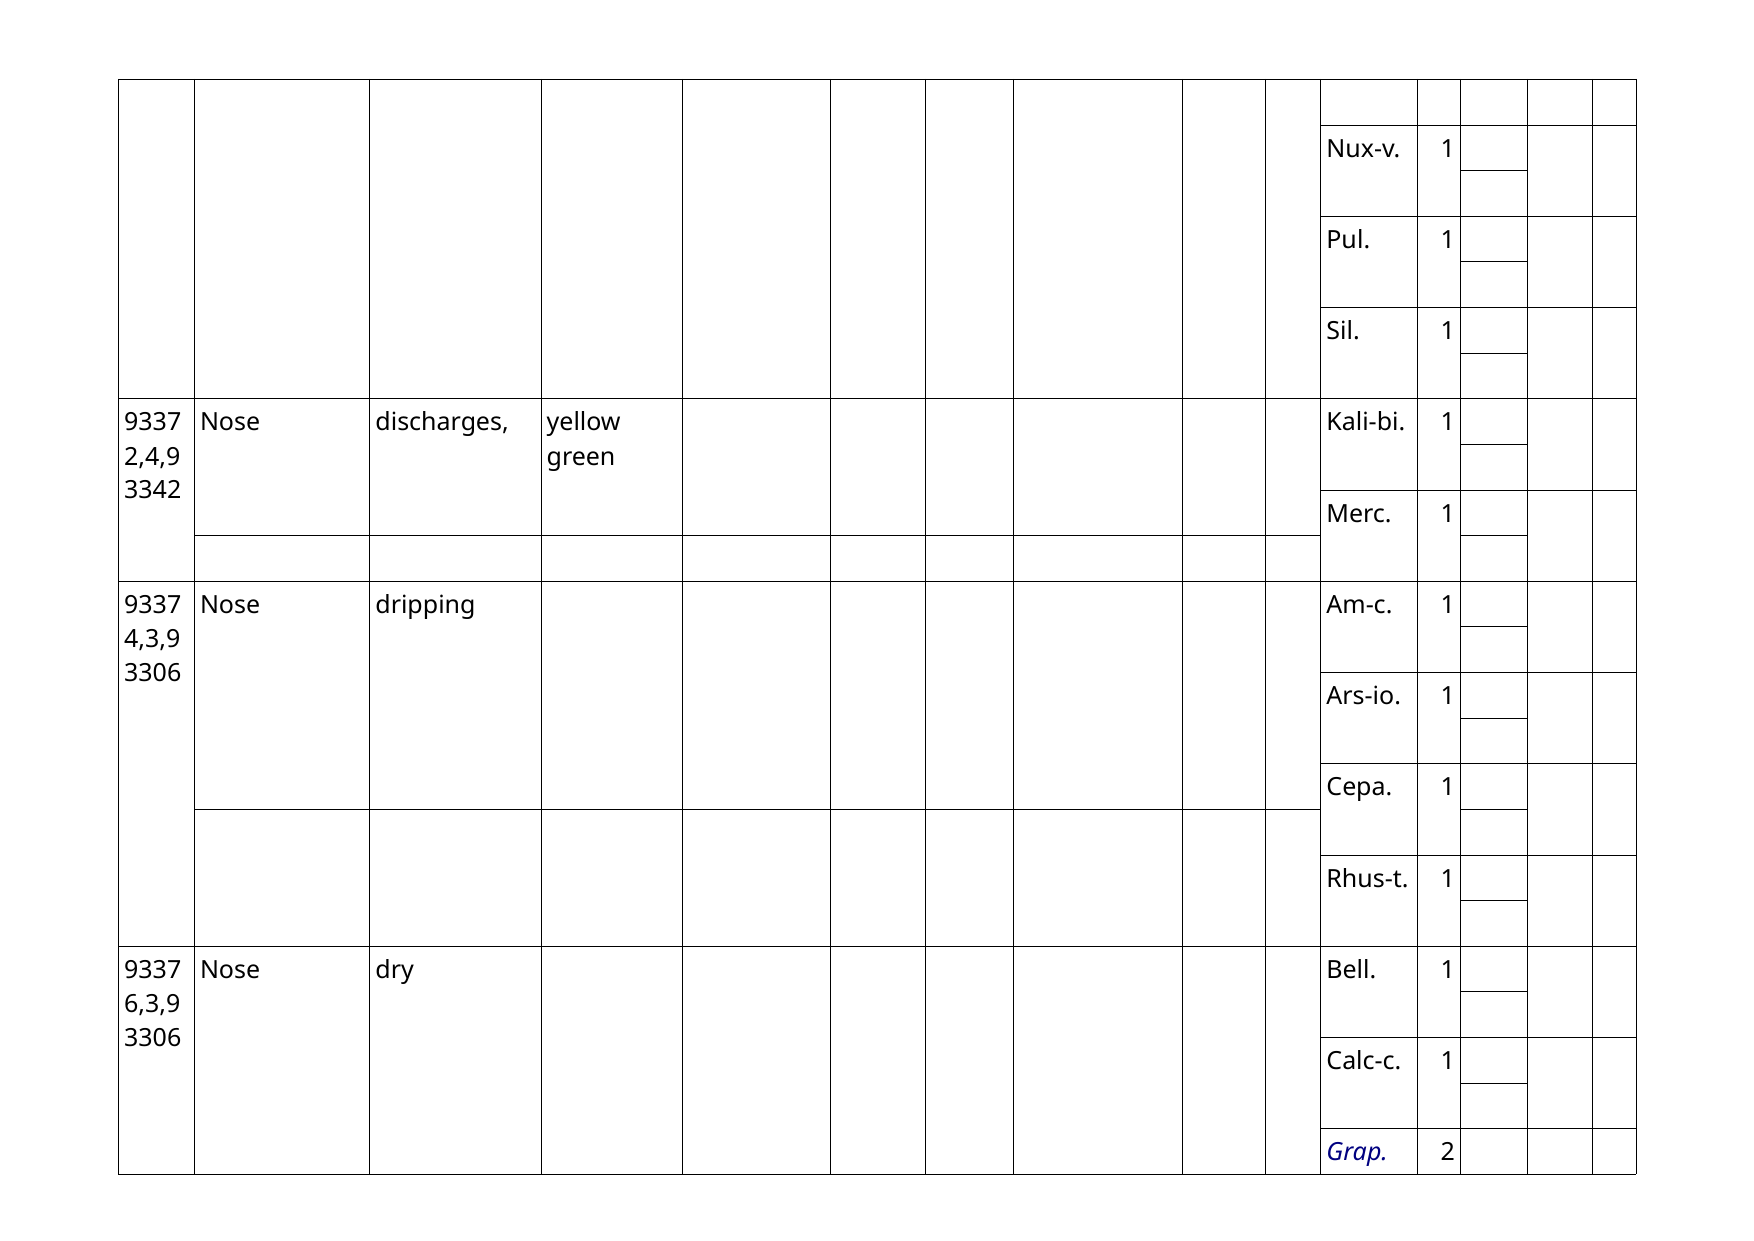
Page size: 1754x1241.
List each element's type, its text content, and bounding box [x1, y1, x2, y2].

table_cell [1183, 399, 1265, 535]
table_cell [1014, 536, 1182, 581]
table_cell [370, 536, 541, 581]
table_cell [542, 582, 682, 809]
table_cell 93372,4,93342 [119, 399, 194, 581]
table_cell [1528, 308, 1592, 398]
table_cell 1 [1418, 856, 1460, 946]
table_cell [831, 810, 925, 946]
table_cell [1593, 399, 1636, 489]
table_cell [1321, 80, 1417, 124]
table_cell [1183, 947, 1265, 1174]
table_cell [683, 947, 830, 1174]
table_cell [1461, 901, 1527, 946]
table_cell [1593, 947, 1636, 1037]
table_cell [1593, 856, 1636, 946]
table_cell Nux-v. [1321, 126, 1417, 216]
table_cell [1014, 582, 1182, 809]
table_cell [1593, 80, 1636, 124]
table_cell [1528, 582, 1592, 672]
table_cell [831, 399, 925, 535]
table_cell [1528, 80, 1592, 124]
table_cell 1 [1418, 491, 1460, 581]
table_cell [1461, 217, 1527, 261]
table_cell 1 [1418, 1038, 1460, 1128]
table_cell 1 [1418, 399, 1460, 489]
table_cell [926, 80, 1013, 398]
table_cell [1266, 810, 1320, 946]
table_cell [1014, 947, 1182, 1174]
table_cell Pul. [1321, 217, 1417, 307]
table_cell dripping [370, 582, 541, 809]
table_cell [1528, 217, 1592, 307]
table_cell 1 [1418, 582, 1460, 672]
table_cell [926, 810, 1013, 946]
table_cell discharges, [370, 399, 541, 535]
table_cell [1461, 673, 1527, 718]
table_cell [1183, 582, 1265, 809]
table_cell [1528, 491, 1592, 581]
table_cell [1528, 673, 1592, 763]
table_cell 1 [1418, 947, 1460, 1037]
table_cell Grap. [1321, 1129, 1417, 1174]
table_cell [1461, 536, 1527, 581]
table_cell [926, 399, 1013, 535]
table_cell [1593, 1038, 1636, 1128]
table_cell 1 [1418, 217, 1460, 307]
table_cell [1266, 80, 1320, 398]
table_cell [1014, 80, 1182, 398]
table_cell [1461, 80, 1527, 124]
table_cell [1461, 1084, 1527, 1128]
table_cell [1593, 217, 1636, 307]
table_cell [1461, 582, 1527, 626]
table_cell [1461, 171, 1527, 216]
table_cell [1183, 80, 1265, 398]
table_cell [1461, 399, 1527, 444]
table_cell Sil. [1321, 308, 1417, 398]
table_cell [1461, 126, 1527, 170]
table_cell [1461, 856, 1527, 900]
table_cell [1528, 1129, 1592, 1174]
table_cell [1461, 947, 1527, 991]
table_cell [1461, 719, 1527, 763]
table_cell [370, 80, 541, 398]
table_cell [1461, 764, 1527, 809]
table_cell [926, 947, 1013, 1174]
table_cell Kali-bi. [1321, 399, 1417, 489]
table_cell [1418, 80, 1460, 124]
table_cell [1593, 308, 1636, 398]
table_cell [542, 80, 682, 398]
table_cell [1593, 491, 1636, 581]
table_cell [195, 80, 369, 398]
table_cell 1 [1418, 673, 1460, 763]
table_cell [542, 536, 682, 581]
table_cell [1528, 399, 1592, 489]
table_cell [1528, 947, 1592, 1037]
table_cell [1183, 810, 1265, 946]
table_cell [1528, 856, 1592, 946]
table_cell [683, 810, 830, 946]
table_cell [1528, 126, 1592, 216]
table_cell [1183, 536, 1265, 581]
table_cell Nose [195, 947, 369, 1174]
table_cell [119, 80, 194, 398]
table_cell Am-c. [1321, 582, 1417, 672]
table_cell [1266, 536, 1320, 581]
table_cell 93374,3,93306 [119, 582, 194, 946]
table_cell [1014, 810, 1182, 946]
table_cell [1593, 673, 1636, 763]
table_cell 1 [1418, 126, 1460, 216]
table_cell yellow green [542, 399, 682, 535]
table_cell [370, 810, 541, 946]
table_cell Ars-io. [1321, 673, 1417, 763]
table_cell [1461, 1129, 1527, 1174]
table_cell 93376,3,93306 [119, 947, 194, 1174]
table_cell Cepa. [1321, 764, 1417, 854]
table_cell [1461, 308, 1527, 353]
table_cell [1528, 1038, 1592, 1128]
table_cell [831, 80, 925, 398]
table_cell [1461, 445, 1527, 489]
table_cell [1461, 491, 1527, 535]
table_cell [926, 582, 1013, 809]
table_cell Nose [195, 582, 369, 809]
table_cell Nose [195, 399, 369, 535]
table_cell Rhus-t. [1321, 856, 1417, 946]
table_cell [1266, 399, 1320, 535]
table_cell [683, 80, 830, 398]
table_cell [683, 582, 830, 809]
table_cell [1461, 992, 1527, 1037]
table_cell [1266, 947, 1320, 1174]
table_cell [1014, 399, 1182, 535]
table_cell [1461, 1038, 1527, 1083]
table_cell dry [370, 947, 541, 1174]
table_cell Calc-c. [1321, 1038, 1417, 1128]
table_cell [683, 399, 830, 535]
table_cell [1528, 764, 1592, 854]
table_cell [1593, 1129, 1636, 1174]
table_cell [1593, 126, 1636, 216]
table_cell 1 [1418, 764, 1460, 854]
table_cell [195, 536, 369, 581]
table_cell [683, 536, 830, 581]
table_cell [1593, 582, 1636, 672]
table_cell Bell. [1321, 947, 1417, 1037]
table_cell [831, 536, 925, 581]
table_cell [195, 810, 369, 946]
table_cell [831, 582, 925, 809]
table_cell 1 [1418, 308, 1460, 398]
table_cell [1593, 764, 1636, 854]
table_cell [1461, 262, 1527, 307]
table_cell Merc. [1321, 491, 1417, 581]
table_cell [1461, 627, 1527, 672]
table_cell [831, 947, 925, 1174]
table_cell [542, 810, 682, 946]
table_cell [1461, 810, 1527, 854]
table_cell [542, 947, 682, 1174]
table_cell [1461, 354, 1527, 398]
table_cell 2 [1418, 1129, 1460, 1174]
table_cell [1266, 582, 1320, 809]
table_cell [926, 536, 1013, 581]
